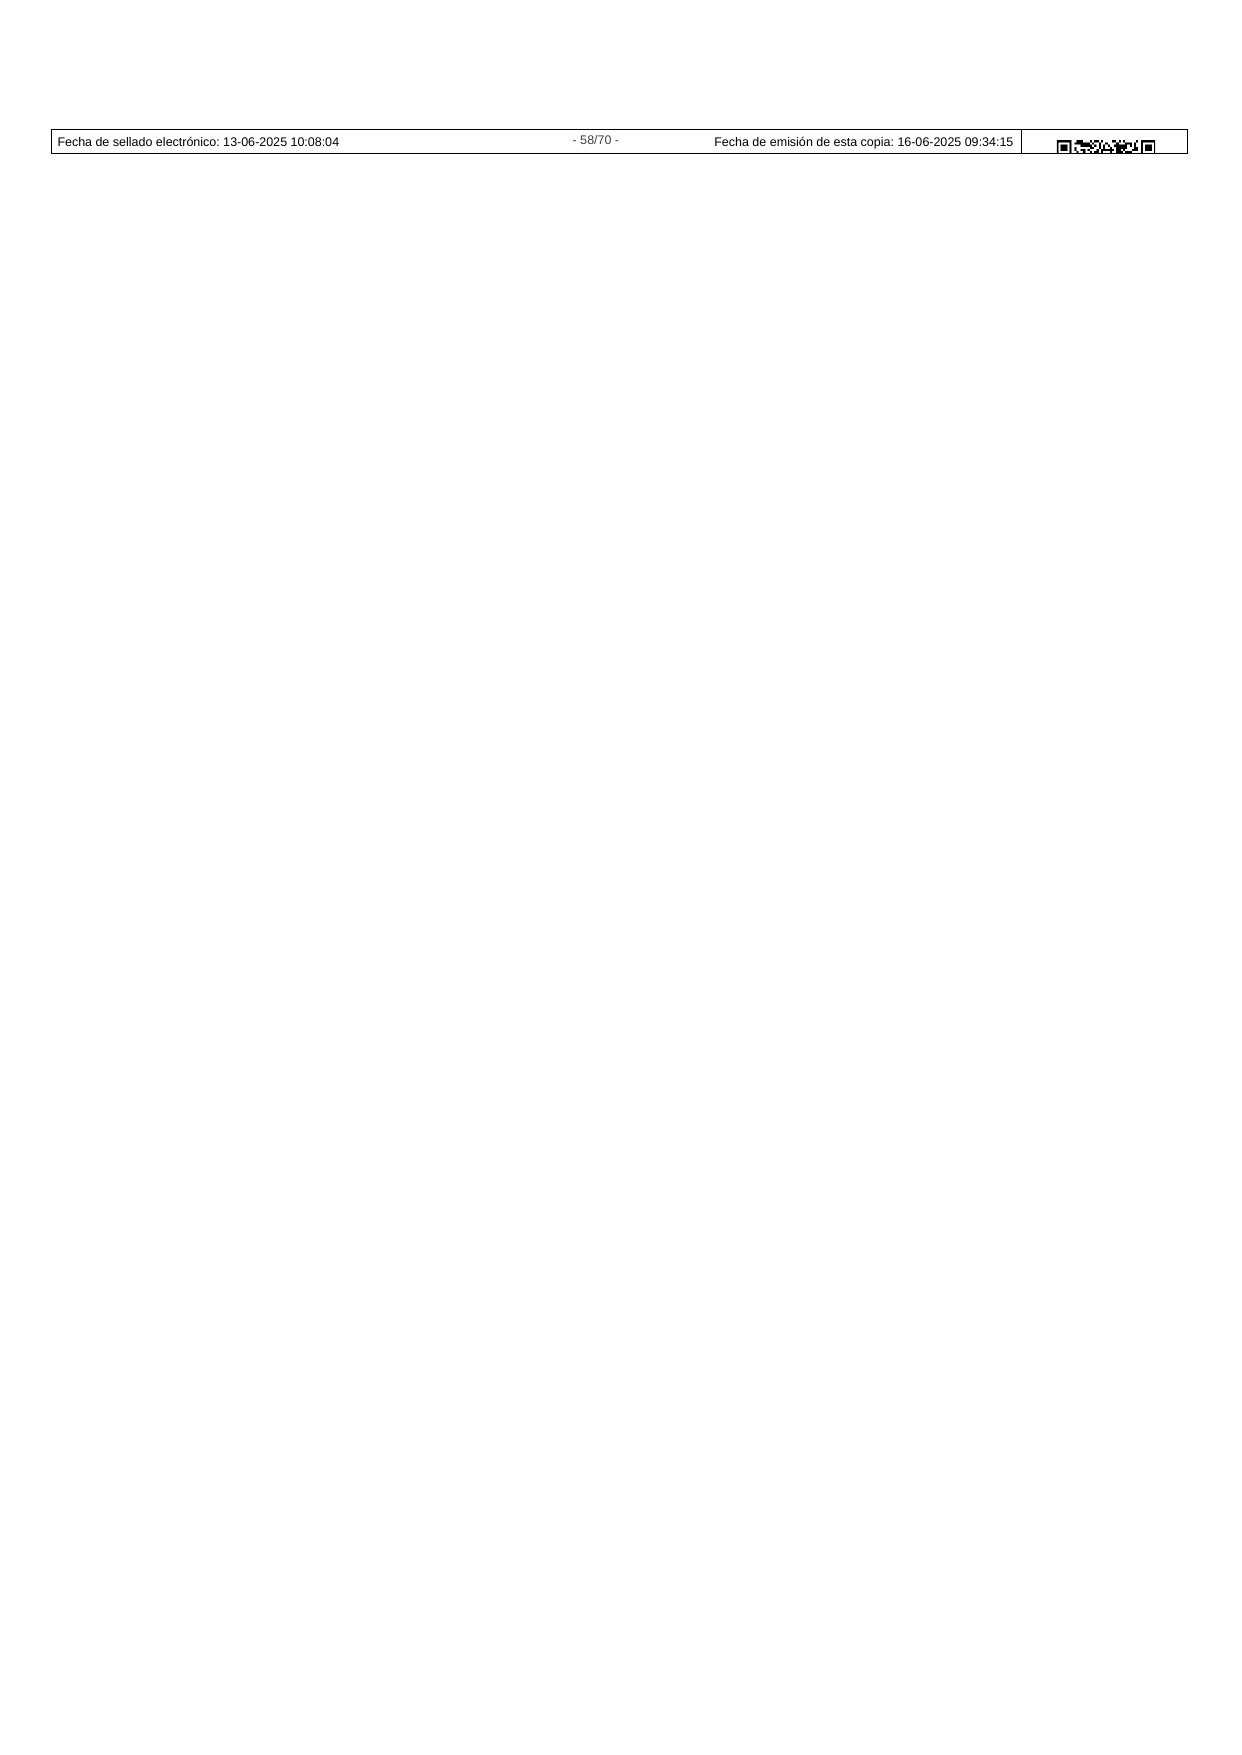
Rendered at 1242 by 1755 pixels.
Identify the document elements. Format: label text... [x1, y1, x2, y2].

table_cell Fecha de sellado electrónico: 13-06-2025 10:08:04 - 58/70 - Fecha de emisión de esta copia: 16-06-2025 09:34:15 [52, 130, 1021, 153]
table_header [1022, 130, 1187, 153]
